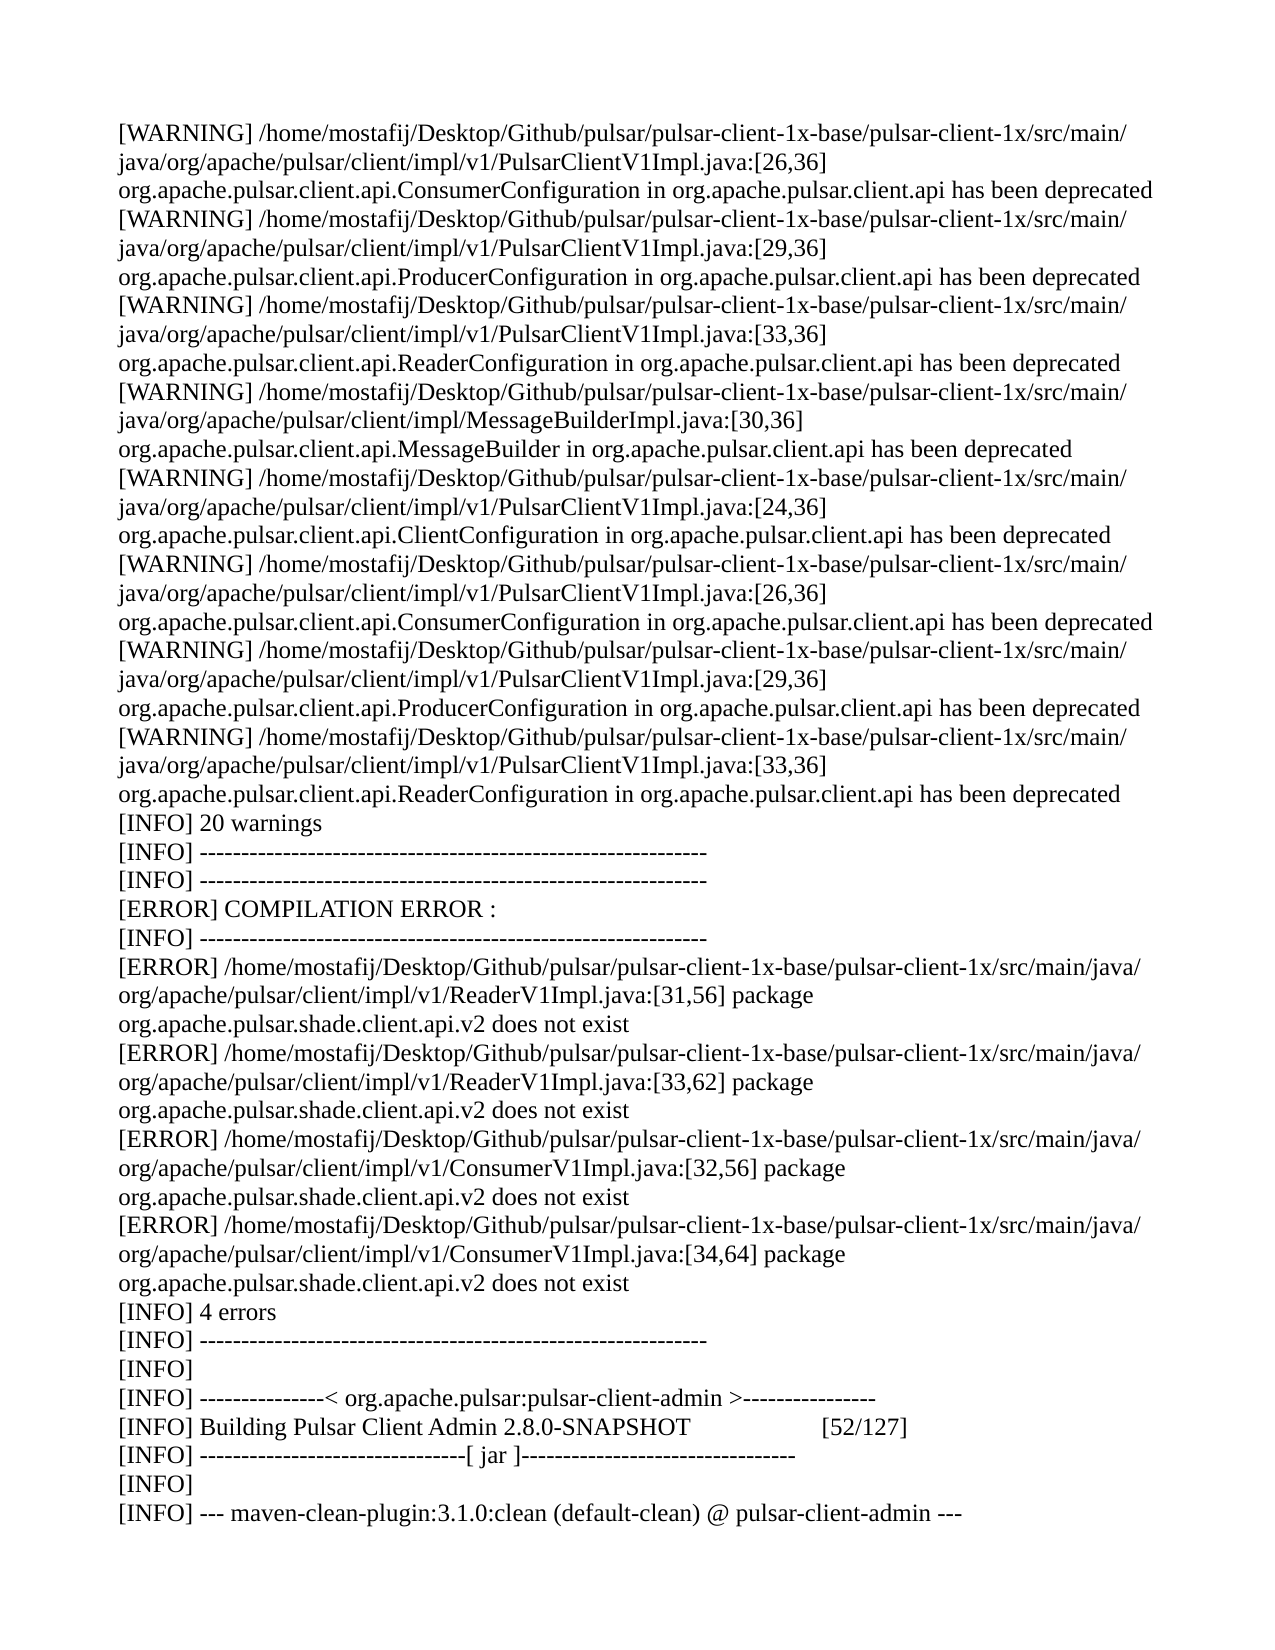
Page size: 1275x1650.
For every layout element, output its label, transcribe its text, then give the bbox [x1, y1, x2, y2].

text [INFO] Building Pulsar Client Admin 2.8.0-SNAPSHOT [52/127] [118, 1412, 1157, 1441]
text [WARNING] /home/mostafij/Desktop/Github/pulsar/pulsar-client-1x-base/pulsar-client-1x/src/main/java/org/apache/pulsar/client/impl/v1/PulsarClientV1Impl.java:[33,36] org.apache.pulsar.client.api.ReaderConfiguration in org.apache.pulsar.client.api has been deprecated [118, 722, 1157, 808]
text [ERROR] /home/mostafij/Desktop/Github/pulsar/pulsar-client-1x-base/pulsar-client-1x/src/main/java/org/apache/pulsar/client/impl/v1/ReaderV1Impl.java:[33,62] package org.apache.pulsar.shade.client.api.v2 does not exist [118, 1038, 1157, 1124]
text [INFO] 4 errors [118, 1297, 1157, 1326]
text [WARNING] /home/mostafij/Desktop/Github/pulsar/pulsar-client-1x-base/pulsar-client-1x/src/main/java/org/apache/pulsar/client/impl/v1/PulsarClientV1Impl.java:[29,36] org.apache.pulsar.client.api.ProducerConfiguration in org.apache.pulsar.client.api has been deprecated [118, 204, 1157, 291]
text [ERROR] /home/mostafij/Desktop/Github/pulsar/pulsar-client-1x-base/pulsar-client-1x/src/main/java/org/apache/pulsar/client/impl/v1/ConsumerV1Impl.java:[34,64] package org.apache.pulsar.shade.client.api.v2 does not exist [118, 1211, 1157, 1297]
text [INFO] ------------------------------------------------------------- [118, 837, 1157, 866]
text [ERROR] /home/mostafij/Desktop/Github/pulsar/pulsar-client-1x-base/pulsar-client-1x/src/main/java/org/apache/pulsar/client/impl/v1/ReaderV1Impl.java:[31,56] package org.apache.pulsar.shade.client.api.v2 does not exist [118, 952, 1157, 1038]
text [INFO] ------------------------------------------------------------- [118, 923, 1157, 952]
text [INFO] [118, 1354, 1157, 1383]
text [WARNING] /home/mostafij/Desktop/Github/pulsar/pulsar-client-1x-base/pulsar-client-1x/src/main/java/org/apache/pulsar/client/impl/MessageBuilderImpl.java:[30,36] org.apache.pulsar.client.api.MessageBuilder in org.apache.pulsar.client.api has been deprecated [118, 377, 1157, 463]
text [ERROR] COMPILATION ERROR : [118, 894, 1157, 923]
text [INFO] [118, 1469, 1157, 1498]
text [WARNING] /home/mostafij/Desktop/Github/pulsar/pulsar-client-1x-base/pulsar-client-1x/src/main/java/org/apache/pulsar/client/impl/v1/PulsarClientV1Impl.java:[24,36] org.apache.pulsar.client.api.ClientConfiguration in org.apache.pulsar.client.api has been deprecated [118, 463, 1157, 549]
text [WARNING] /home/mostafij/Desktop/Github/pulsar/pulsar-client-1x-base/pulsar-client-1x/src/main/java/org/apache/pulsar/client/impl/v1/PulsarClientV1Impl.java:[33,36] org.apache.pulsar.client.api.ReaderConfiguration in org.apache.pulsar.client.api has been deprecated [118, 291, 1157, 377]
text [WARNING] /home/mostafij/Desktop/Github/pulsar/pulsar-client-1x-base/pulsar-client-1x/src/main/java/org/apache/pulsar/client/impl/v1/PulsarClientV1Impl.java:[29,36] org.apache.pulsar.client.api.ProducerConfiguration in org.apache.pulsar.client.api has been deprecated [118, 636, 1157, 722]
text [INFO] --- maven-clean-plugin:3.1.0:clean (default-clean) @ pulsar-client-admin --- [118, 1498, 1157, 1527]
text [ERROR] /home/mostafij/Desktop/Github/pulsar/pulsar-client-1x-base/pulsar-client-1x/src/main/java/org/apache/pulsar/client/impl/v1/ConsumerV1Impl.java:[32,56] package org.apache.pulsar.shade.client.api.v2 does not exist [118, 1124, 1157, 1211]
text [WARNING] /home/mostafij/Desktop/Github/pulsar/pulsar-client-1x-base/pulsar-client-1x/src/main/java/org/apache/pulsar/client/impl/v1/PulsarClientV1Impl.java:[26,36] org.apache.pulsar.client.api.ConsumerConfiguration in org.apache.pulsar.client.api has been deprecated [118, 549, 1157, 636]
text [INFO] ------------------------------------------------------------- [118, 866, 1157, 894]
text [INFO] ---------------< org.apache.pulsar:pulsar-client-admin >---------------- [118, 1383, 1157, 1412]
text [INFO] --------------------------------[ jar ]--------------------------------- [118, 1441, 1157, 1469]
text [INFO] ------------------------------------------------------------- [118, 1326, 1157, 1354]
text [INFO] 20 warnings [118, 808, 1157, 837]
text [WARNING] /home/mostafij/Desktop/Github/pulsar/pulsar-client-1x-base/pulsar-client-1x/src/main/java/org/apache/pulsar/client/impl/v1/PulsarClientV1Impl.java:[26,36] org.apache.pulsar.client.api.ConsumerConfiguration in org.apache.pulsar.client.api has been deprecated [118, 118, 1157, 204]
